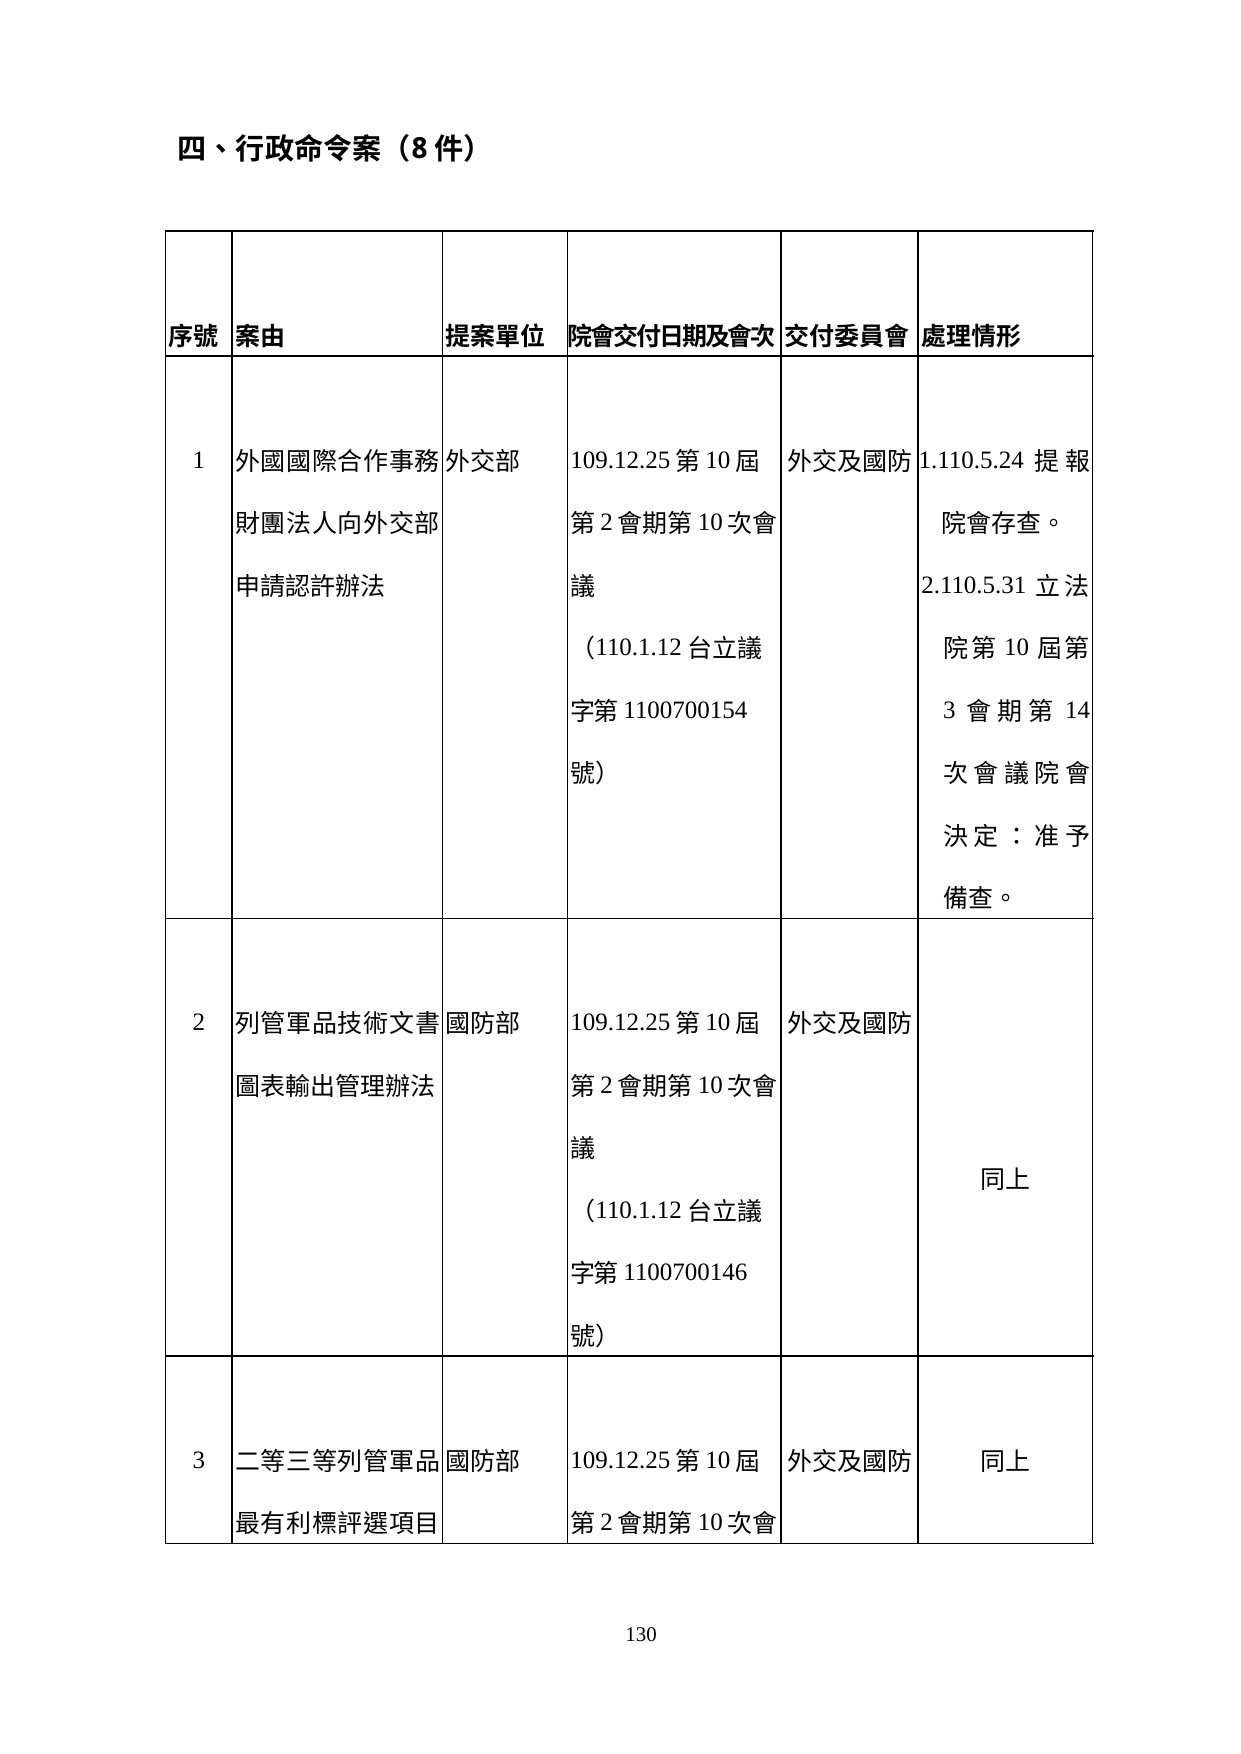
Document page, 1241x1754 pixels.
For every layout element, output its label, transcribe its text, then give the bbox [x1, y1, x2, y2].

table_cell 外交及國防 [782, 357, 917, 918]
table_cell 1.110.5.24提報院會存查。 2.110.5.31立法院第10屆第3會期第14次會議院會決定：准予備查。 [919, 357, 1092, 918]
table_cell 外交及國防 [782, 1357, 917, 1543]
text 四、行政命令案（8件） [177, 105, 1104, 168]
table_cell 外交及國防 [782, 919, 917, 1355]
table_cell 3 [166, 1357, 231, 1543]
table_header 序號 [166, 232, 231, 355]
table_header 案由 [233, 232, 442, 355]
table_cell 外交部 [443, 357, 567, 918]
table_cell 109.12.25第10屆第2會期第10次會 [568, 1357, 780, 1543]
table_cell 2 [166, 919, 231, 1355]
table_cell 同上 [919, 919, 1092, 1355]
table_cell 109.12.25第10屆第2會期第10次會議 （110.1.12台立議 字第1100700146號） [568, 919, 780, 1355]
table_cell 同上 [919, 1357, 1092, 1543]
table_cell 1 [166, 357, 231, 918]
table_cell 二等三等列管軍品最有利標評選項目 [233, 1357, 442, 1543]
table_header 處理情形 [919, 232, 1092, 355]
table_cell 外國國際合作事務財團法人向外交部申請認許辦法 [233, 357, 442, 918]
table_cell 109.12.25第10屆第2會期第10次會議 （110.1.12台立議 字第1100700154號） [568, 357, 780, 918]
table_cell 列管軍品技術文書圖表輸出管理辦法 [233, 919, 442, 1355]
table_header 院會交付日期及會次 [568, 232, 780, 355]
table_cell 國防部 [443, 1357, 567, 1543]
table_cell 國防部 [443, 919, 567, 1355]
table_header 交付委員會 [782, 232, 917, 355]
table_header 提案單位 [443, 232, 567, 355]
